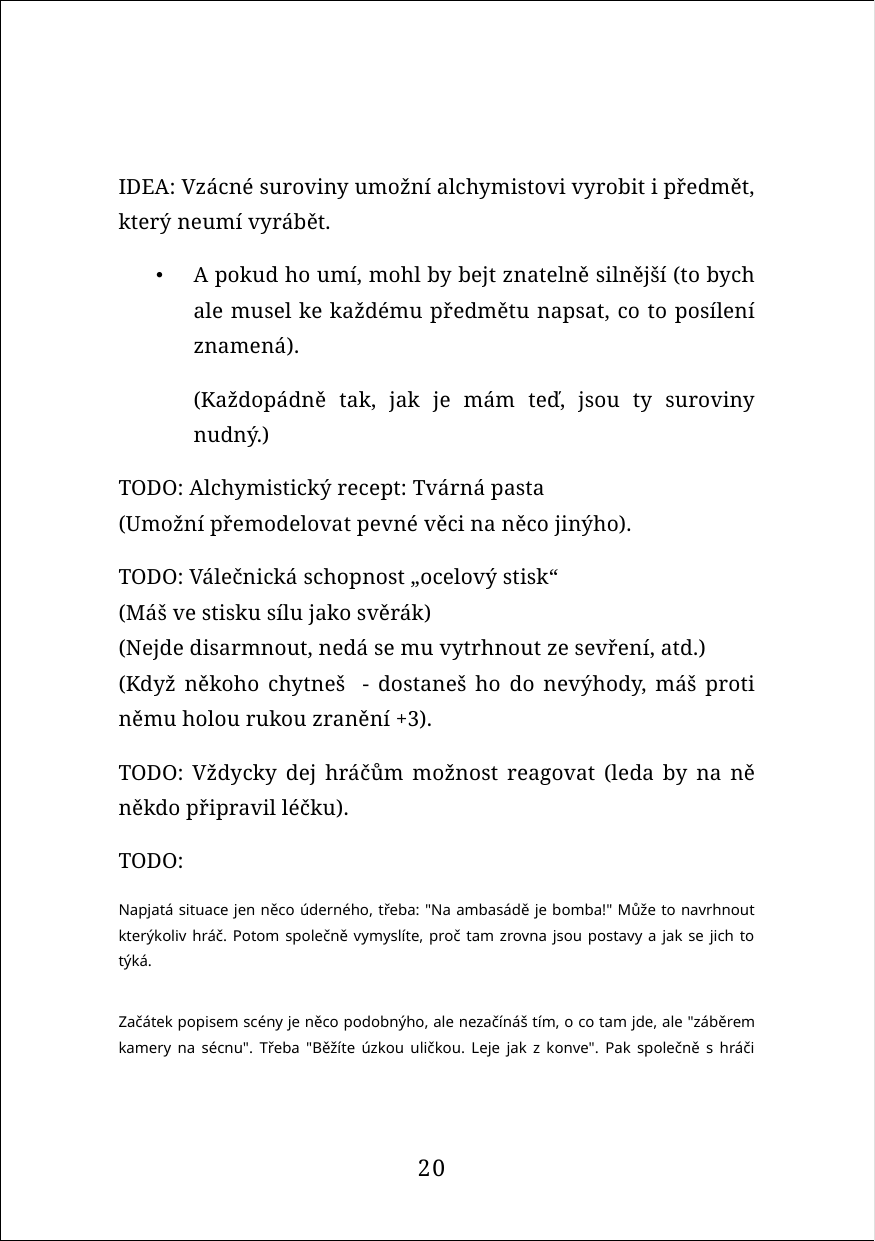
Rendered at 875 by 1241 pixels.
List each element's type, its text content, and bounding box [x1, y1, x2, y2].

text TODO: Válečnická schopnost „ocelový stisk“ (Máš ve stisku sílu jako svěrák) (Nejde disarmnout, nedá se mu vytrhnout ze sevření, atd.) (Když někoho chytneš - dostaneš ho do nevýhody, máš proti němu holou rukou zranění +3). [118, 562, 756, 733]
text TODO: Vždycky dej hráčům možnost reagovat (leda by na ně někdo připravil léčku). [118, 758, 756, 822]
text Napjatá situace jen něco úderného, třeba: "Na ambasádě je bomba!" Může to navrhnout kterýkoliv hráč. Potom společně vymyslíte, proč tam zrovna jsou postavy a jak se jich to týká. Začátek popisem scény je něco podobnýho, ale nezačínáš tím, o co tam jde, ale "záběrem kamery na sécnu". Třeba "Běžíte úzkou uličkou. Leje jak z konve". Pak společně s hráči [118, 899, 756, 1058]
text TODO: [118, 846, 756, 875]
list (Každopádně tak, jak je mám teď, jsou ty suroviny nudný.) [156, 385, 756, 449]
text TODO: Alchymistický recept: Tvárná pasta (Umožní přemodelovat pevné věci na něco jinýho). [118, 473, 756, 537]
list A pokud ho umí, mohl by bejt znatelně silnější (to bych ale musel ke každému předmětu napsat, co to posílení znamená). [156, 261, 756, 360]
text IDEA: Vzácné suroviny umožní alchymistovi vyrobit i předmět, který neumí vyrábět. [118, 172, 756, 236]
